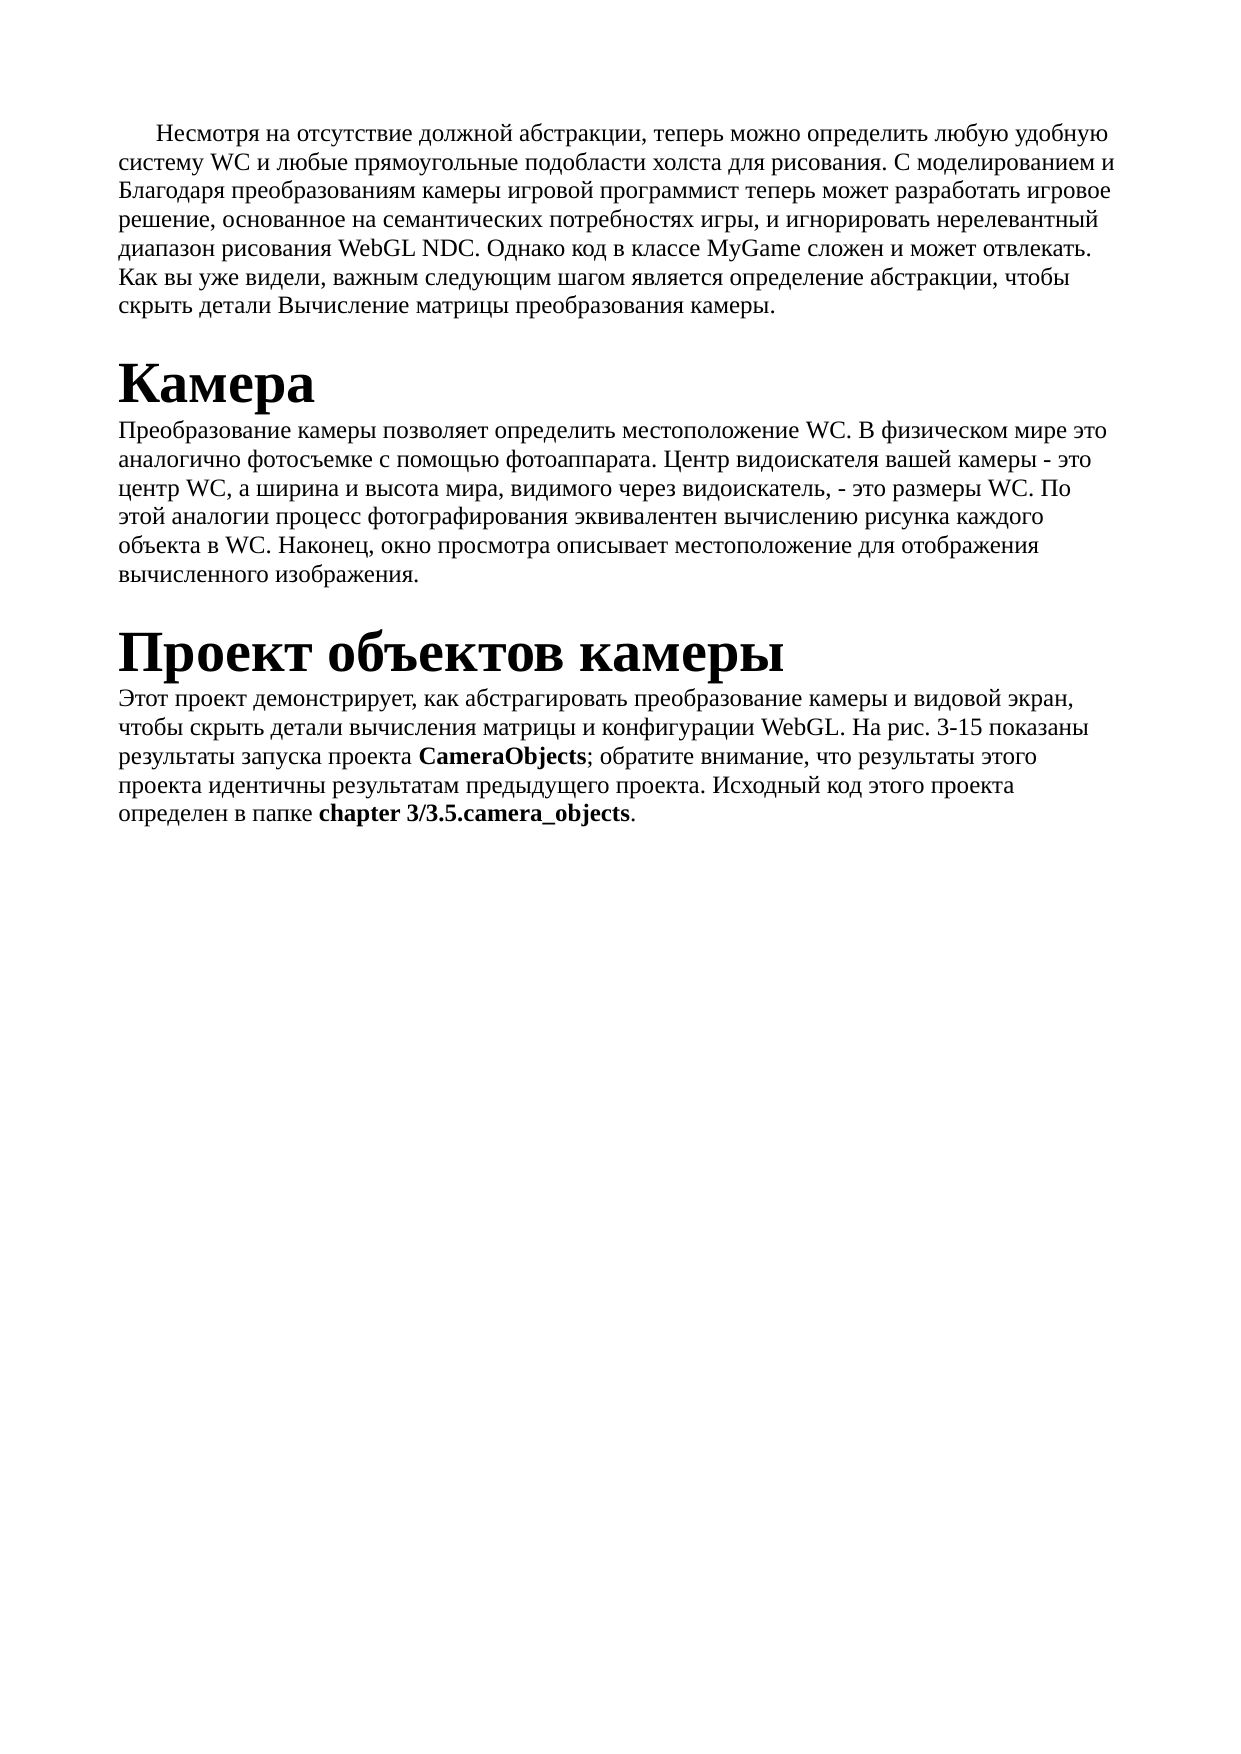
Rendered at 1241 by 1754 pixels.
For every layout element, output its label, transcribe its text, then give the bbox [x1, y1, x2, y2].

text Проект объектов камеры [118, 616, 1122, 683]
text Камера [118, 348, 1122, 415]
text Преобразование камеры позволяет определить местоположение WC. В физическом мире это аналогично фотосъемке с помощью фотоаппарата. Центр видоискателя вашей камеры - это центр WC, а ширина и высота мира, видимого через видоискатель, - это размеры WC. По этой аналогии процесс фотографирования эквивалентен вычислению рисунка каждого объекта в WC. Наконец, окно просмотра описывает местоположение для отображения вычисленного изображения. [118, 415, 1122, 588]
text Благодаря преобразованиям камеры игровой программист теперь может разработать игровое решение, основанное на семантических потребностях игры, и игнорировать нерелевантный диапазон рисования WebGL NDC. Однако код в классе MyGame сложен и может отвлекать. Как вы уже видели, важным следующим шагом является определение абстракции, чтобы скрыть детали Вычисление матрицы преобразования камеры. [118, 176, 1122, 319]
text Несмотря на отсутствие должной абстракции, теперь можно определить любую удобную [118, 118, 1122, 147]
text Этот проект демонстрирует, как абстрагировать преобразование камеры и видовой экран, чтобы скрыть детали вычисления матрицы и конфигурации WebGL. На рис. 3-15 показаны [118, 683, 1122, 741]
text результаты запуска проекта CameraObjects; обратите внимание, что результаты этого проекта идентичны результатам предыдущего проекта. Исходный код этого проекта определен в папке chapter 3/3.5.camera_objects. [118, 741, 1122, 827]
text систему WC и любые прямоугольные подобласти холста для рисования. С моделированием и [118, 147, 1122, 176]
